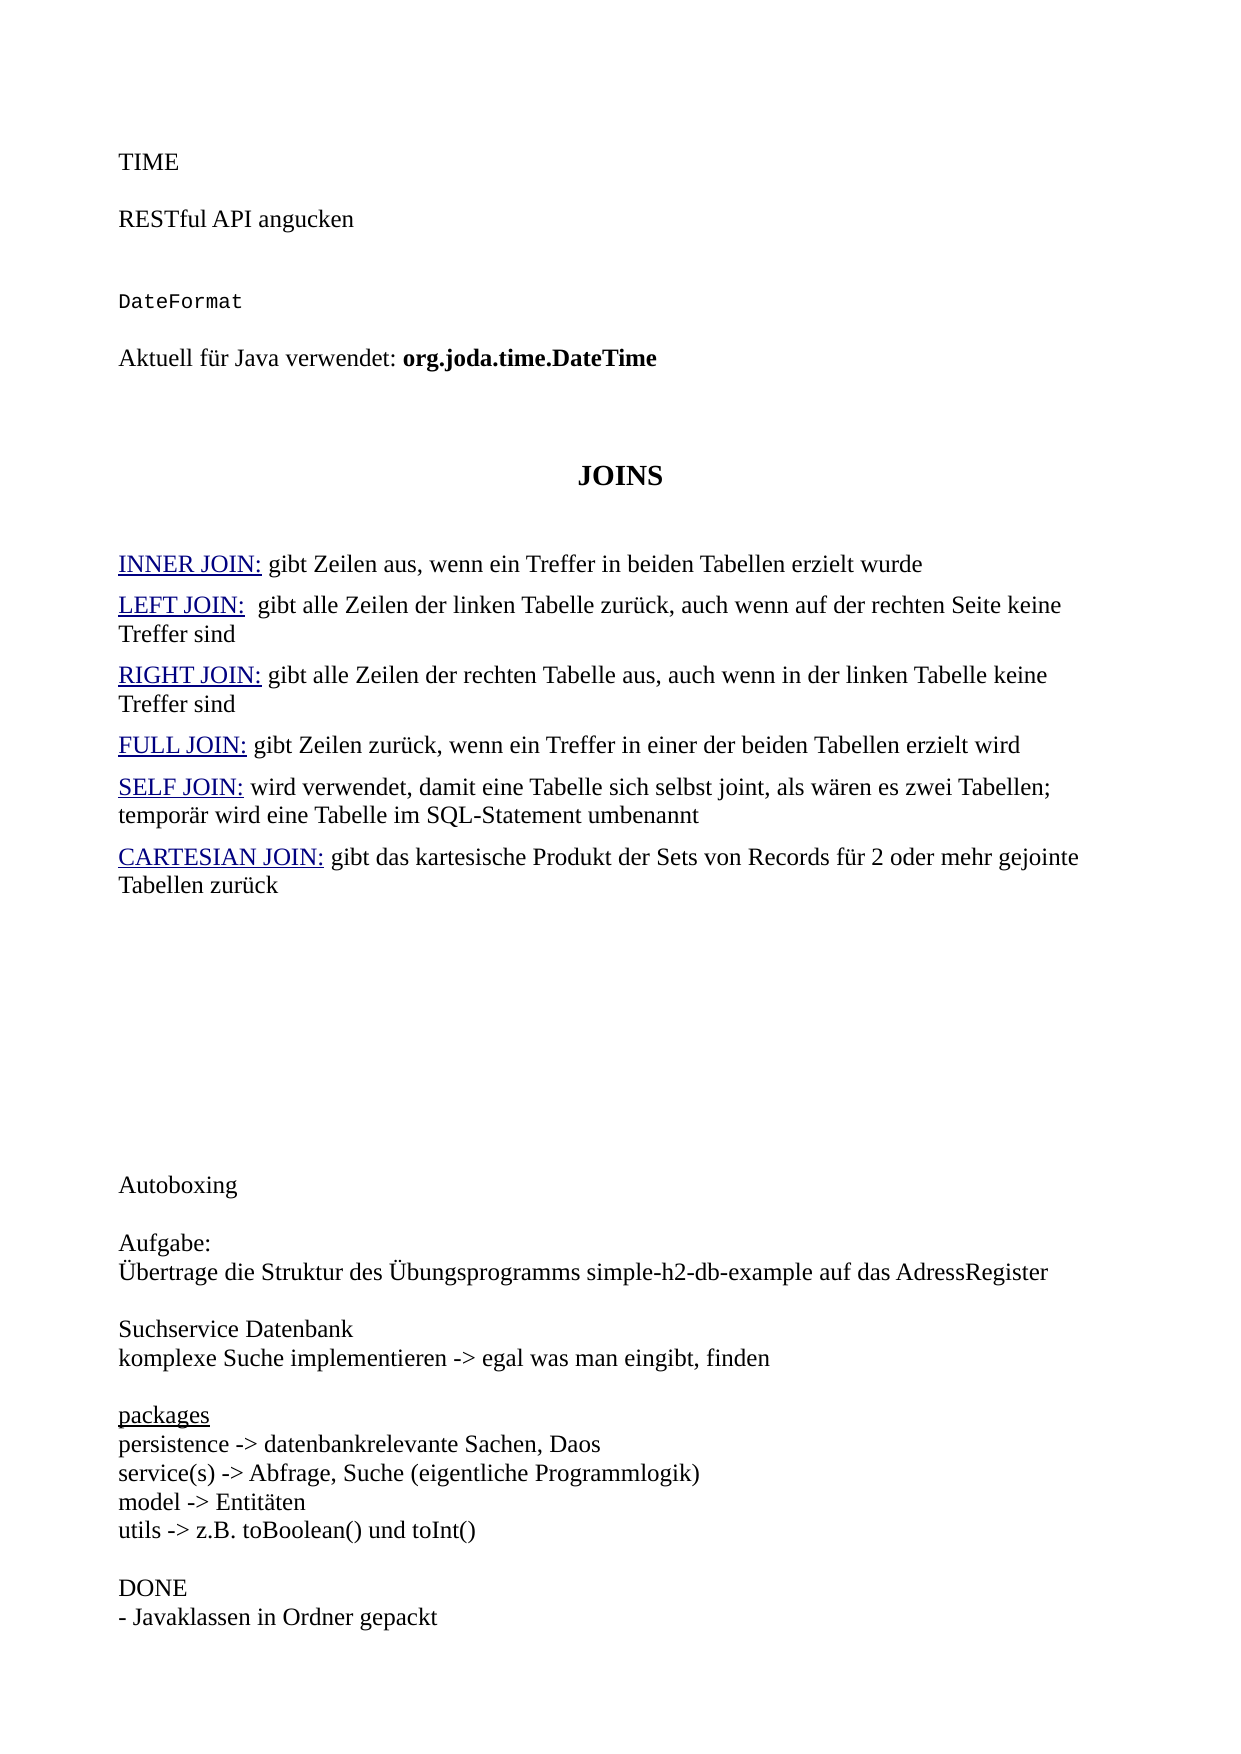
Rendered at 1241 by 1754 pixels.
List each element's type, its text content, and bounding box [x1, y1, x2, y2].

text Übertrage die Struktur des Übungsprogramms simple-h2-db-example auf das AdressRegister [118, 1257, 1122, 1285]
text INNER JOIN: gibt Zeilen aus, wenn ein Treffer in beiden Tabellen erzielt wurde [118, 549, 1122, 578]
text service(s) -> Abfrage, Suche (eigentliche Programmlogik) [118, 1458, 1122, 1487]
text Suchservice Datenbank [118, 1314, 1122, 1343]
text SELF JOIN: wird verwendet, damit eine Tabelle sich selbst joint, als wären es zwei Tabellen; temporär wird eine Tabelle im SQL-Statement umbenannt [118, 772, 1122, 829]
text FULL JOIN: gibt Zeilen zurück, wenn ein Treffer in einer der beiden Tabellen erzielt wird [118, 730, 1122, 759]
text RIGHT JOIN: gibt alle Zeilen der rechten Tabelle aus, auch wenn in der linken Tabelle keine Treffer sind [118, 660, 1122, 718]
text CARTESIAN JOIN: gibt das kartesische Produkt der Sets von Records für 2 oder mehr gejointe Tabellen zurück [118, 842, 1122, 899]
text Aufgabe: [118, 1228, 1122, 1257]
text JOINS [118, 458, 1122, 492]
text utils -> z.B. toBoolean() und toInt() [118, 1515, 1122, 1544]
text komplexe Suche implementieren -> egal was man eingibt, finden [118, 1343, 1122, 1372]
text persistence -> datenbankrelevante Sachen, Daos [118, 1429, 1122, 1458]
text LEFT JOIN: gibt alle Zeilen der linken Tabelle zurück, auch wenn auf der rechten Seite keine Treffer sind [118, 590, 1122, 648]
text RESTful API angucken [118, 204, 1122, 233]
text model -> Entitäten [118, 1487, 1122, 1515]
text DONE [118, 1573, 1122, 1602]
text Aktuell für Java verwendet: org.joda.time.DateTime [118, 343, 1122, 372]
text TIME [118, 147, 1122, 176]
text packages [118, 1400, 1122, 1429]
text Autoboxing [118, 1170, 1122, 1199]
text DateFormat [118, 291, 1122, 314]
text - Javaklassen in Ordner gepackt [118, 1602, 1122, 1630]
